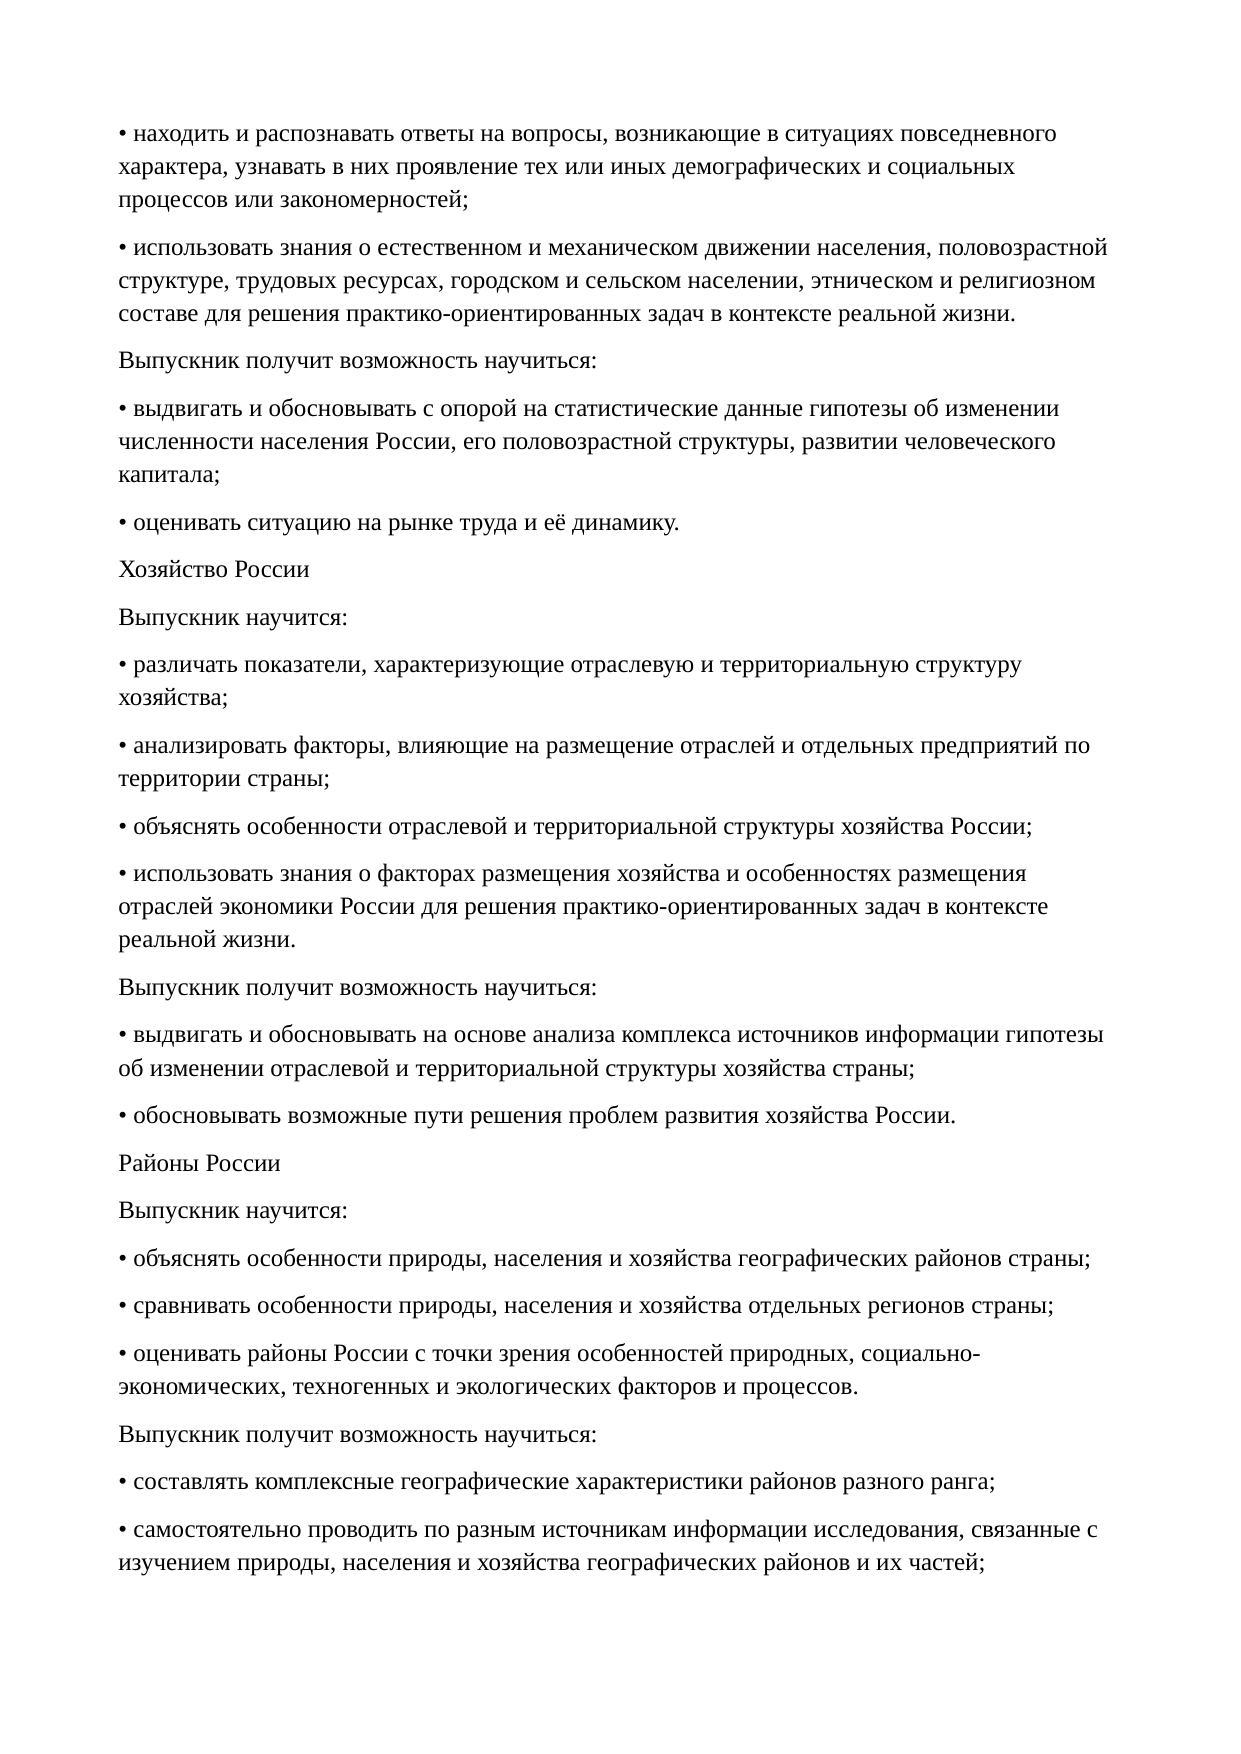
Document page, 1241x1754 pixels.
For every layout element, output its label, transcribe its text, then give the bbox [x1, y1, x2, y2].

text • находить и распознавать ответы на вопросы, возникающие в ситуациях повседневного характера, узнавать в них проявление тех или иных демографических и социальных процессов или закономерностей; [118, 118, 1122, 213]
text Выпускник получит возможность научиться: [118, 1419, 1122, 1448]
text • оценивать районы России с точки зрения особенностей природных, социально-экономических, техногенных и экологических факторов и процессов. [118, 1338, 1122, 1400]
text • сравнивать особенности природы, населения и хозяйства отдельных регионов страны; [118, 1291, 1122, 1319]
text • составлять комплексные географические характеристики районов разного ранга; [118, 1466, 1122, 1495]
text Выпускник получит возможность научиться: [118, 972, 1122, 1001]
text Выпускник научится: [118, 1195, 1122, 1224]
text • самостоятельно проводить по разным источникам информации исследования, связанные с изучением природы, населения и хозяйства географических районов и их частей; [118, 1514, 1122, 1576]
text • выдвигать и обосновывать на основе анализа комплекса источников информации гипотезы об изменении отраслевой и территориальной структуры хозяйства страны; [118, 1019, 1122, 1081]
text • объяснять особенности природы, населения и хозяйства географических районов страны; [118, 1243, 1122, 1272]
text • оценивать ситуацию на рынке труда и её динамику. [118, 507, 1122, 535]
text Выпускник получит возможность научиться: [118, 345, 1122, 374]
text • использовать знания о факторах размещения хозяйства и особенностях размещения отраслей экономики России для решения практико-ориентированных задач в контексте реальной жизни. [118, 858, 1122, 953]
text • различать показатели, характеризующие отраслевую и территориальную структуру хозяйства; [118, 649, 1122, 711]
text • анализировать факторы, влияющие на размещение отраслей и отдельных предприятий по территории страны; [118, 730, 1122, 792]
text • использовать знания о естественном и механическом движении населения, половозрастной структуре, трудовых ресурсах, городском и сельском населении, этническом и религиозном составе для решения практико-ориентированных задач в контексте реальной жизни. [118, 232, 1122, 327]
text Хозяйство России [118, 554, 1122, 583]
text • объяснять особенности отраслевой и территориальной структуры хозяйства России; [118, 811, 1122, 839]
text • обосновывать возможные пути решения проблем развития хозяйства России. [118, 1100, 1122, 1129]
text Районы России [118, 1148, 1122, 1177]
text • выдвигать и обосновывать с опорой на статистические данные гипотезы об изменении численности населения России, его половозрастной структуры, развитии человеческого капитала; [118, 393, 1122, 488]
text Выпускник научится: [118, 602, 1122, 631]
